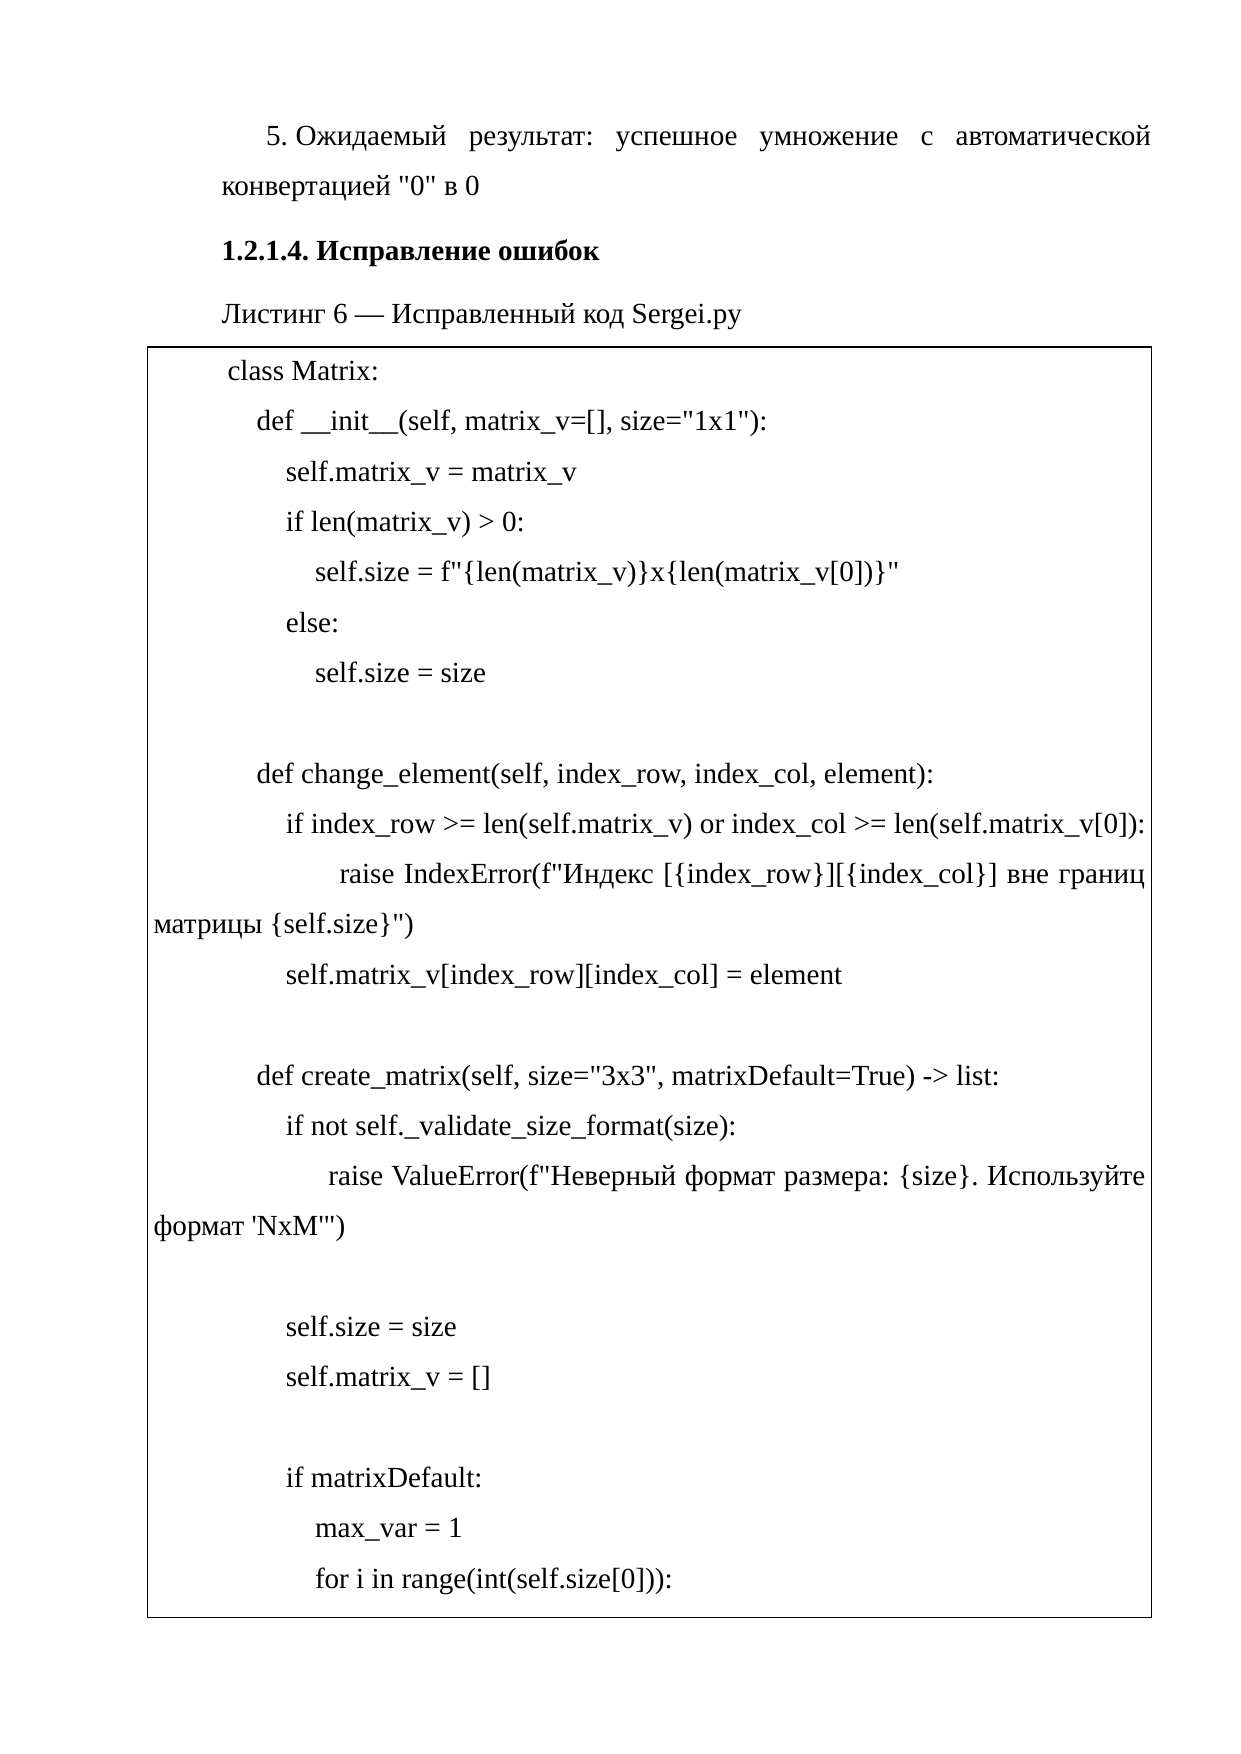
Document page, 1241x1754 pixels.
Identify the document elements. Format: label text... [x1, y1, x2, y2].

list Ожидаемый результат: успешное умножение с автоматической конвертацией "0" в 0 [192, 118, 1152, 202]
table_header class Matrix: def __init__(self, matrix_v=[], size="1x1"): self.matrix_v = matrix_v if len(matrix_v) > 0: self.size = f"{len(matrix_v)}x{len(matrix_v[0])}" else: self.size = size def change_element(self, index_row, index_col, element): if index_row >= len(self.matrix_v) or index_col >= len(self.matrix_v[0]): raise IndexError(f"Индекс [{index_row}][{index_col}] вне границ матрицы {self.size}") self.matrix_v[index_row][index_col] = element def create_matrix(self, size="3x3", matrixDefault=True) -> list: if not self._validate_size_format(size): raise ValueError(f"Неверный формат размера: {size}. Используйте формат 'NxM'") self.size = size self.matrix_v = [] if matrixDefault: max_var = 1 for i in range(int(self.size[0])): [148, 348, 1151, 1617]
subtitle Исправление ошибок [148, 233, 1152, 267]
text Листинг 6 — Исправленный код Sergei.py [148, 296, 1152, 330]
